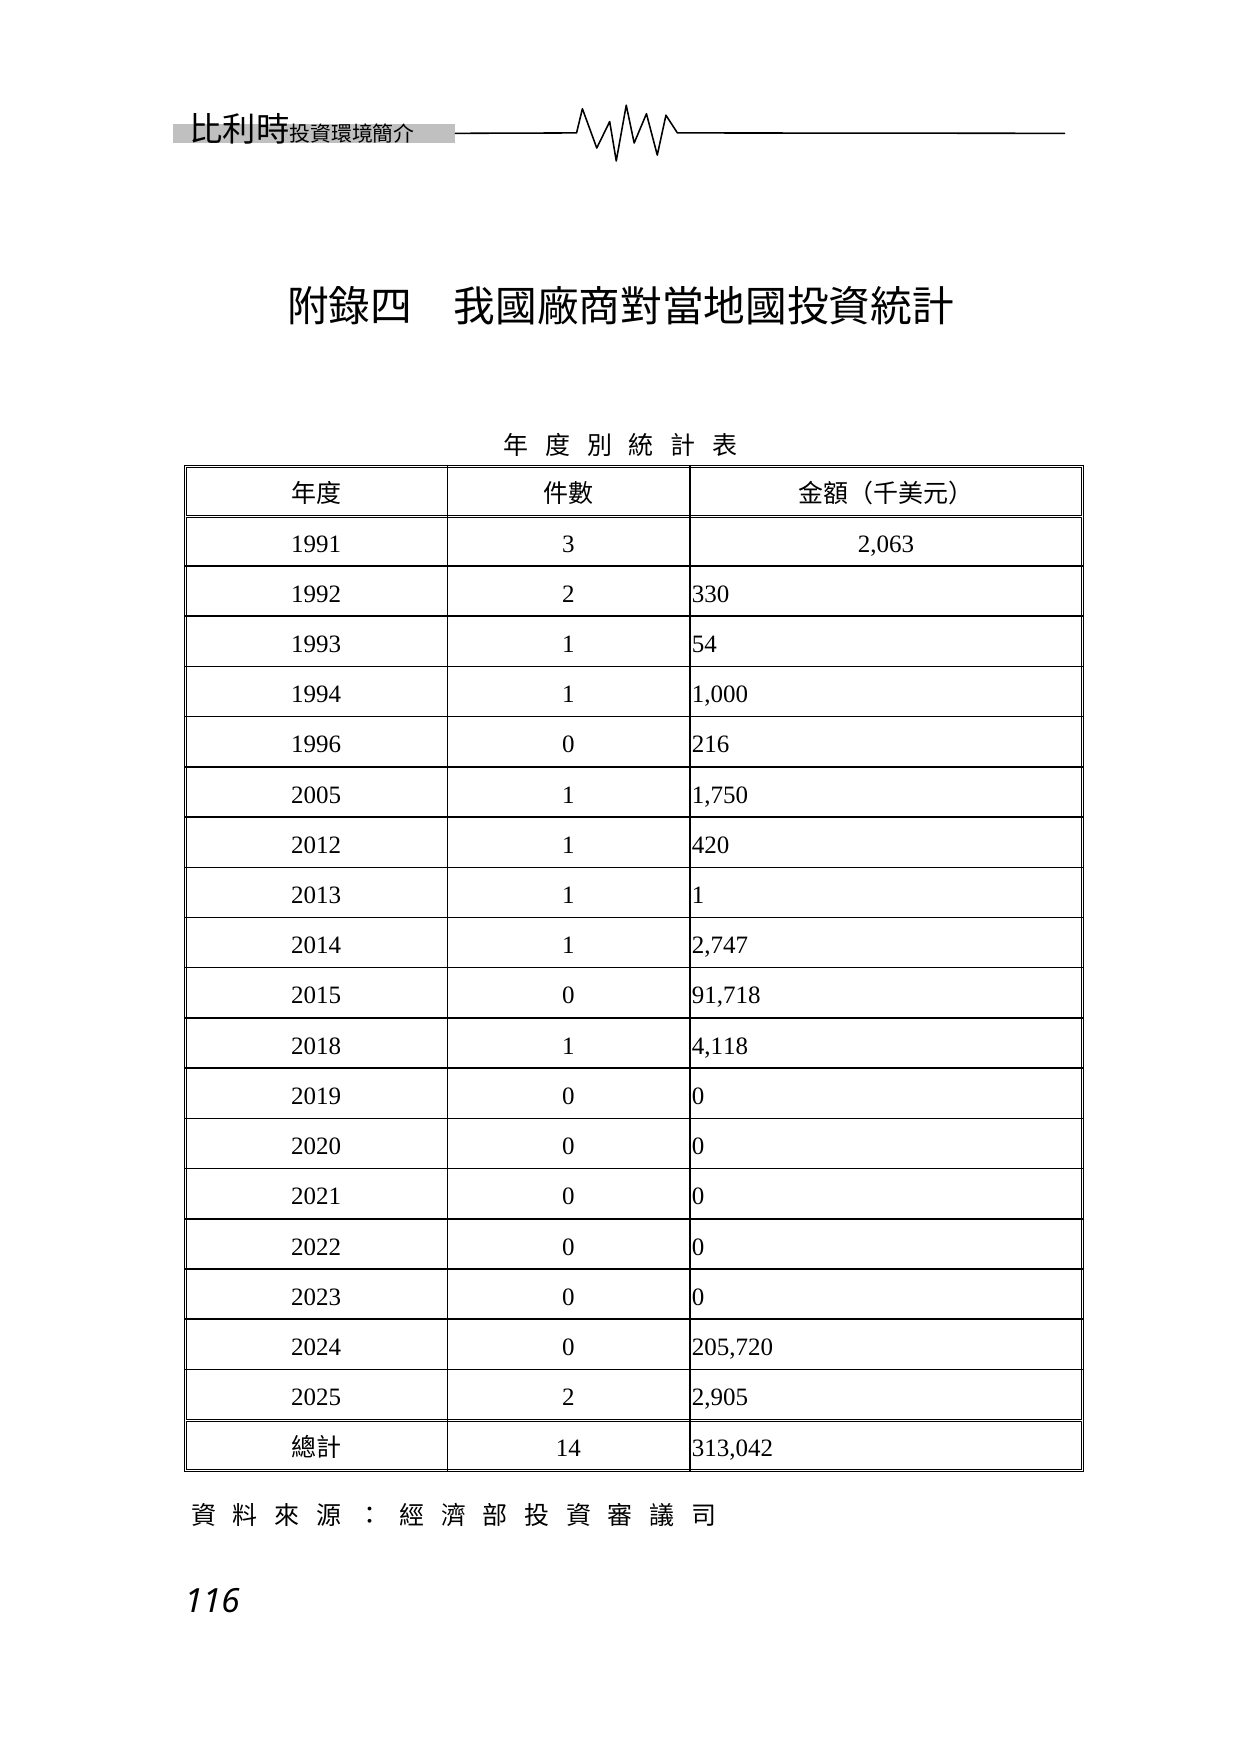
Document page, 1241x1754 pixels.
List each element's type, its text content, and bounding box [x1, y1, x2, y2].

table_cell 2025 [187, 1370, 447, 1419]
table_cell 1 [691, 868, 1081, 917]
table_cell 14 [448, 1422, 689, 1469]
table_cell 2015 [187, 968, 447, 1017]
table_cell 2,905 [691, 1370, 1081, 1419]
table_header 件數 [448, 468, 689, 515]
table_cell 0 [448, 717, 689, 766]
table_cell 2022 [187, 1220, 447, 1268]
table_cell 0 [448, 1320, 689, 1368]
table_cell 0 [691, 1270, 1081, 1318]
table_cell 0 [448, 968, 689, 1017]
table_cell 1992 [187, 567, 447, 615]
table_cell 總計 [187, 1422, 447, 1469]
table_cell 2024 [187, 1320, 447, 1368]
table_cell 0 [448, 1119, 689, 1168]
table_cell 0 [691, 1119, 1081, 1168]
table_cell 1,000 [691, 667, 1081, 716]
table_cell 2,063 [691, 518, 1081, 565]
table_cell 91,718 [691, 968, 1081, 1017]
table_cell 1993 [187, 617, 447, 666]
table_cell 1 [448, 768, 689, 816]
table_cell 2013 [187, 868, 447, 917]
table_header 年度 [187, 468, 447, 515]
table_cell 1 [448, 1019, 689, 1067]
table_cell 0 [448, 1220, 689, 1268]
table_cell 205,720 [691, 1320, 1081, 1368]
table_cell 0 [448, 1169, 689, 1218]
table_cell 313,042 [691, 1422, 1081, 1469]
table_cell 0 [691, 1069, 1081, 1117]
table_cell 54 [691, 617, 1081, 666]
table_cell 2,747 [691, 918, 1081, 967]
table_cell 3 [448, 518, 689, 565]
table_cell 2020 [187, 1119, 447, 1168]
table_cell 1,750 [691, 768, 1081, 816]
table_cell 2023 [187, 1270, 447, 1318]
table_cell 4,118 [691, 1019, 1081, 1067]
table_cell 2018 [187, 1019, 447, 1067]
table_cell 2021 [187, 1169, 447, 1218]
table_cell 0 [448, 1069, 689, 1117]
table_cell 330 [691, 567, 1081, 615]
table_header 金額（千美元） [691, 468, 1081, 515]
table_cell 0 [691, 1169, 1081, 1218]
table_cell 216 [691, 717, 1081, 766]
table_cell 2019 [187, 1069, 447, 1117]
table_cell 1 [448, 918, 689, 967]
table_cell 1 [448, 617, 689, 666]
table_cell 1994 [187, 667, 447, 716]
table_cell 2014 [187, 918, 447, 967]
table_cell 1 [448, 667, 689, 716]
text 資料來源：經濟部投資審議司 [183, 1472, 1058, 1534]
table_cell 2012 [187, 818, 447, 866]
table_cell 1991 [187, 518, 447, 565]
table_cell 2 [448, 567, 689, 615]
text 附錄四 我國廠商對當地國投資統計 [183, 261, 1058, 324]
table_cell 420 [691, 818, 1081, 866]
table_cell 1 [448, 818, 689, 866]
table_cell 1 [448, 868, 689, 917]
table_cell 0 [448, 1270, 689, 1318]
table_cell 0 [691, 1220, 1081, 1268]
table_cell 1996 [187, 717, 447, 766]
table_cell 2 [448, 1370, 689, 1419]
text 年度別統計表 [183, 402, 1058, 465]
table_cell 2005 [187, 768, 447, 816]
